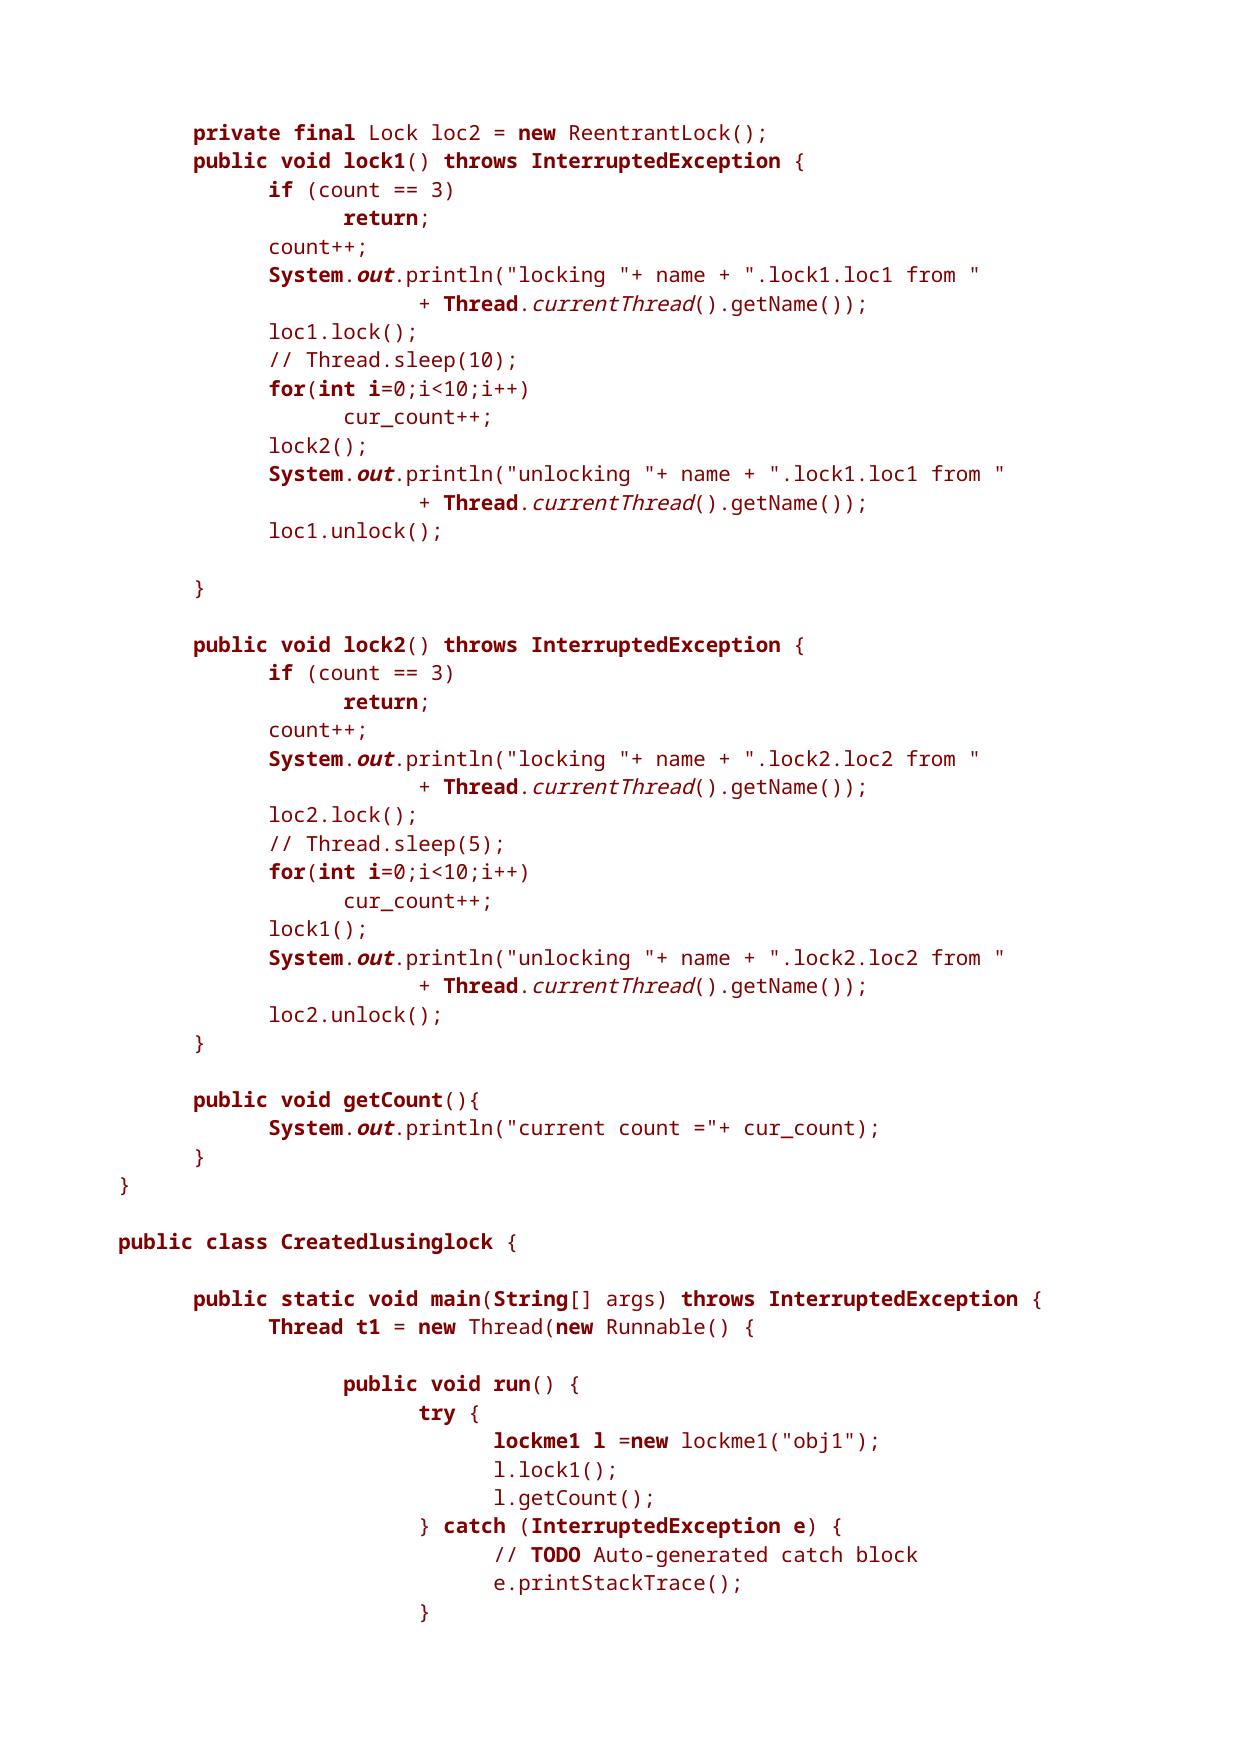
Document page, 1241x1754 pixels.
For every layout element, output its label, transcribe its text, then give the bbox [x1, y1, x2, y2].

text System.out.println("unlocking "+ name + ".lock2.loc2 from " [118, 943, 1122, 971]
text cur_count++; [118, 402, 1122, 431]
text System.out.println("locking "+ name + ".lock1.loc1 from " [118, 260, 1122, 289]
text } [118, 1170, 1122, 1199]
text if (count == 3) [118, 175, 1122, 203]
text System.out.println("unlocking "+ name + ".lock1.loc1 from " [118, 459, 1122, 488]
text l.getCount(); [118, 1483, 1122, 1512]
text if (count == 3) [118, 658, 1122, 687]
text return; [118, 687, 1122, 715]
text loc1.unlock(); [118, 516, 1122, 545]
text loc1.lock(); [118, 317, 1122, 346]
text public void run() { [118, 1369, 1122, 1398]
text } [118, 1028, 1122, 1057]
text + Thread.currentThread().getName()); [118, 772, 1122, 801]
text for(int i=0;i<10;i++) [118, 857, 1122, 886]
text e.printStackTrace(); [118, 1568, 1122, 1597]
text lock2(); [118, 431, 1122, 459]
text } [118, 1597, 1122, 1625]
text return; [118, 203, 1122, 232]
text } [118, 573, 1122, 602]
text public static void main(String[] args) throws InterruptedException { [118, 1284, 1122, 1312]
text + Thread.currentThread().getName()); [118, 971, 1122, 1000]
text count++; [118, 715, 1122, 744]
text private final Lock loc2 = new ReentrantLock(); [118, 118, 1122, 147]
text count++; [118, 232, 1122, 260]
text + Thread.currentThread().getName()); [118, 289, 1122, 317]
text } [118, 1142, 1122, 1170]
text Thread t1 = new Thread(new Runnable() { [118, 1312, 1122, 1341]
text // TODO Auto-generated catch block [118, 1540, 1122, 1568]
text lock1(); [118, 914, 1122, 943]
text public void getCount(){ [118, 1085, 1122, 1113]
text try { [118, 1398, 1122, 1426]
text } catch (InterruptedException e) { [118, 1512, 1122, 1540]
text l.lock1(); [118, 1455, 1122, 1483]
text cur_count++; [118, 886, 1122, 914]
text public void lock2() throws InterruptedException { [118, 630, 1122, 658]
text public class Createdlusinglock { [118, 1227, 1122, 1256]
text loc2.lock(); [118, 801, 1122, 829]
text public void lock1() throws InterruptedException { [118, 147, 1122, 175]
text loc2.unlock(); [118, 1000, 1122, 1028]
text for(int i=0;i<10;i++) [118, 374, 1122, 402]
text + Thread.currentThread().getName()); [118, 488, 1122, 516]
text // Thread.sleep(10); [118, 346, 1122, 374]
text System.out.println("locking "+ name + ".lock2.loc2 from " [118, 744, 1122, 772]
text System.out.println("current count ="+ cur_count); [118, 1113, 1122, 1142]
text lockme1 l =new lockme1("obj1"); [118, 1426, 1122, 1455]
text // Thread.sleep(5); [118, 829, 1122, 857]
